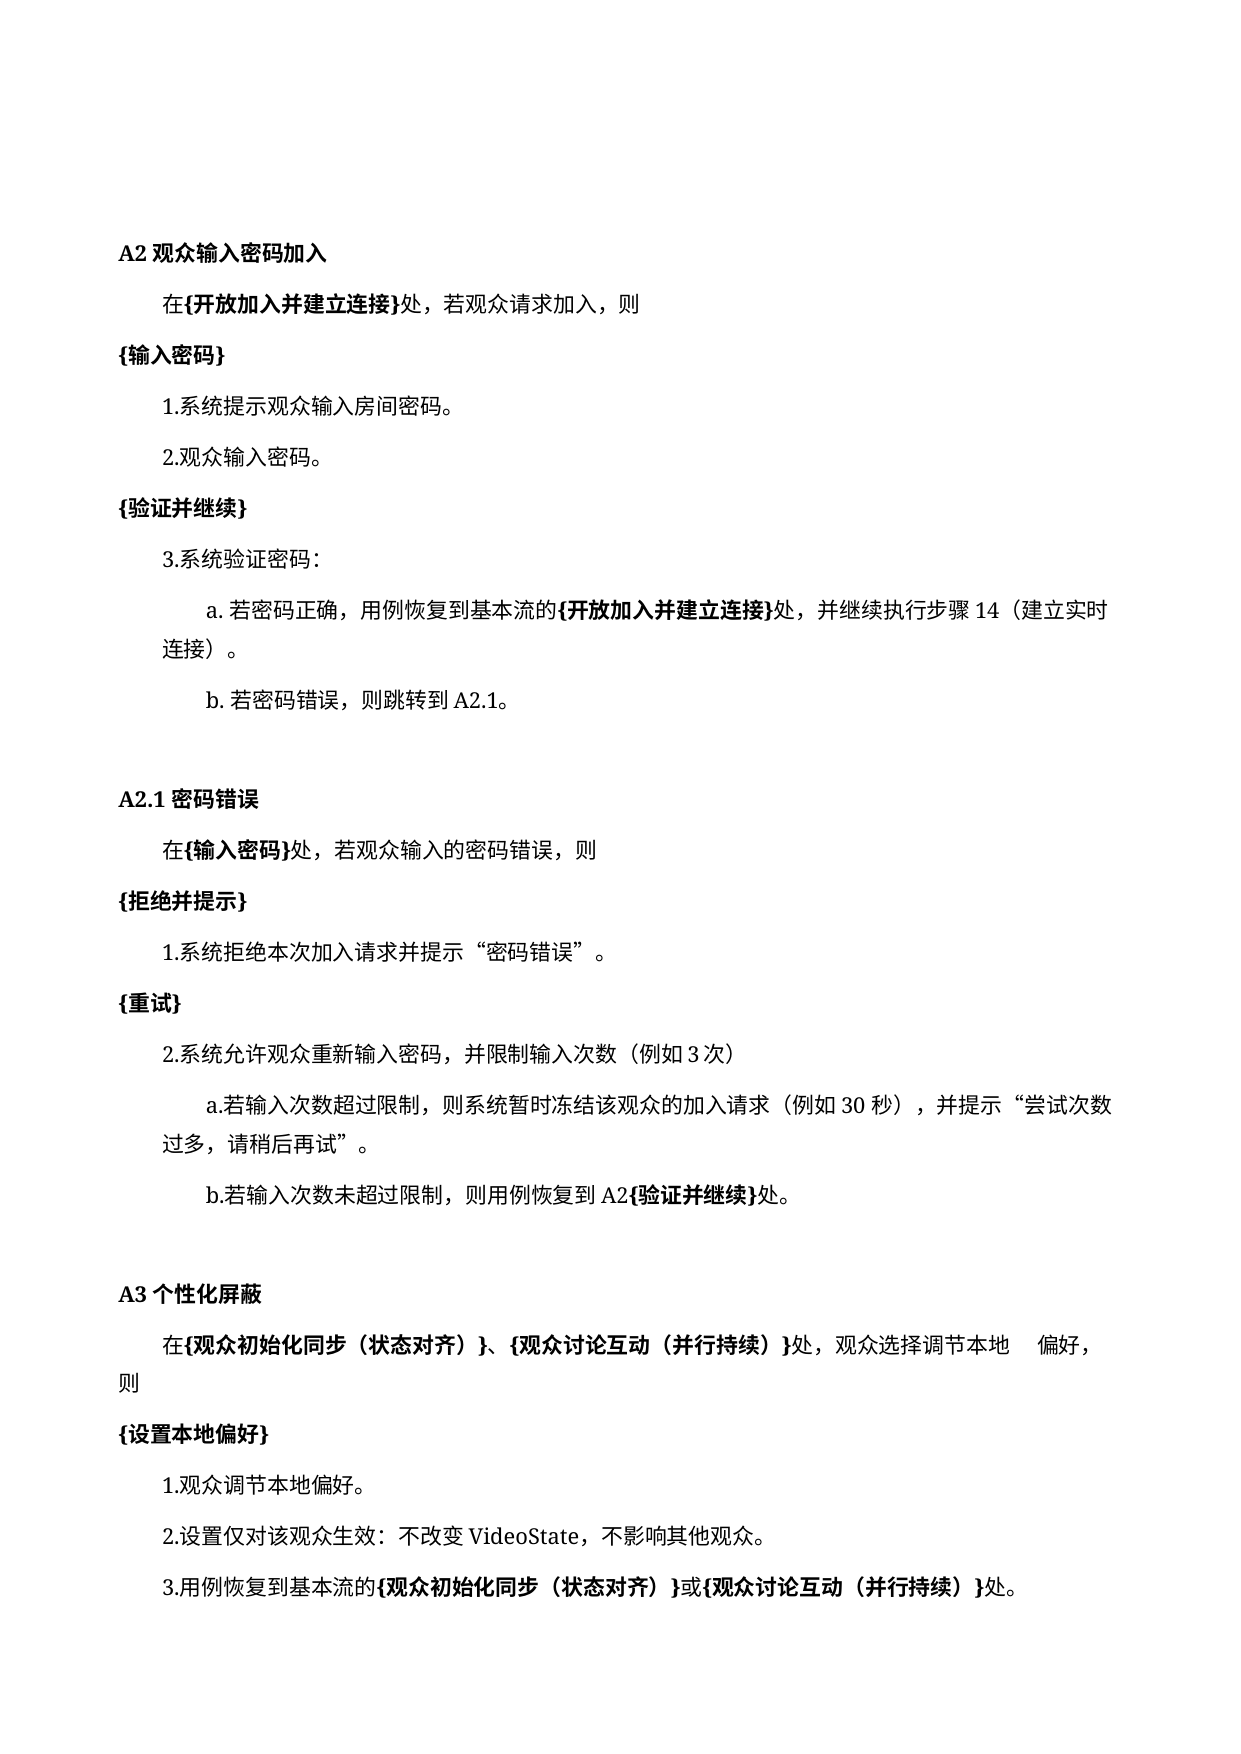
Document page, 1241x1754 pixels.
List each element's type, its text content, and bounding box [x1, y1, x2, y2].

text 1.系统提示观众输入房间密码。 [118, 389, 1122, 421]
text A3 个性化屏蔽 [118, 1277, 1122, 1309]
text 2.观众输入密码。 [118, 440, 1122, 472]
text 在{开放加入并建立连接}处，若观众请求加入，则 [118, 287, 1122, 319]
text 在{观众初始化同步（状态对齐）}、{观众讨论互动（并行持续）}处，观众选择调节本地 偏好，则 [118, 1328, 1122, 1398]
text b.若输入次数未超过限制，则用例恢复到A2{验证并继续}处。 [118, 1178, 1122, 1209]
text 3.用例恢复到基本流的{观众初始化同步（状态对齐）}或{观众讨论互动（并行持续）}处。 [118, 1570, 1122, 1602]
text 1.系统拒绝本次加入请求并提示“密码错误”。 [118, 935, 1122, 967]
text 3.系统验证密码： [118, 542, 1122, 574]
text {设置本地偏好} [118, 1417, 1122, 1449]
text b. 若密码错误，则跳转到A2.1。 [118, 683, 1122, 714]
text a.若输入次数超过限制，则系统暂时冻结该观众的加入请求（例如 30 秒），并提示“尝试次数 过多，请稍后再试”。 [118, 1088, 1122, 1158]
text {拒绝并提示} [118, 884, 1122, 916]
text A2.1 密码错误 [118, 782, 1122, 814]
text a. 若密码正确，用例恢复到基本流的{开放加入并建立连接}处，并继续执行步骤14（建立实时 连接）。 [118, 593, 1122, 663]
text 在{输入密码}处，若观众输入的密码错误，则 [118, 833, 1122, 865]
text {重试} [118, 986, 1122, 1018]
text 2.设置仅对该观众生效：不改变VideoState，不影响其他观众。 [118, 1519, 1122, 1551]
text {输入密码} [118, 338, 1122, 370]
text 2.系统允许观众重新输入密码，并限制输入次数（例如3次） [118, 1037, 1122, 1069]
text 1.观众调节本地偏好。 [118, 1468, 1122, 1500]
text A2 观众输入密码加入 [118, 236, 1122, 268]
text {验证并继续} [118, 491, 1122, 523]
